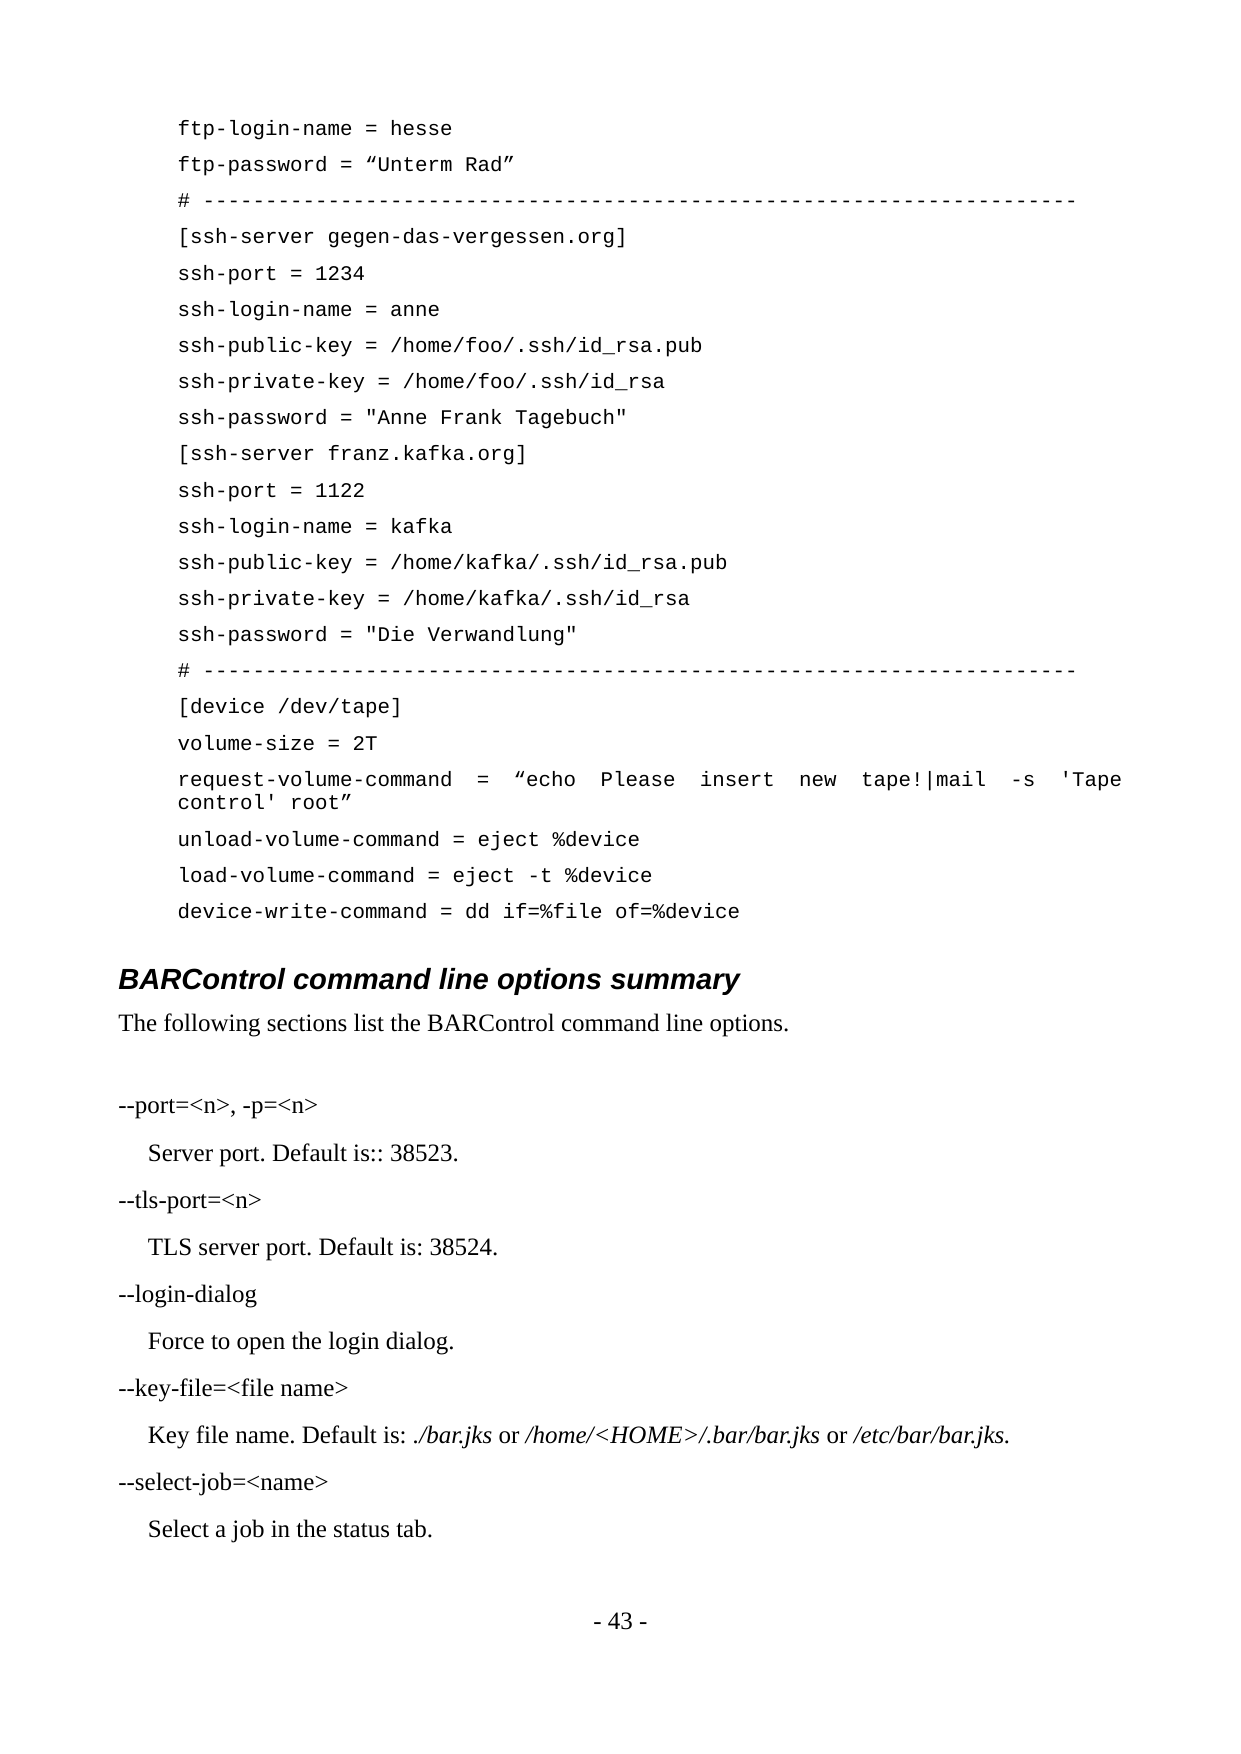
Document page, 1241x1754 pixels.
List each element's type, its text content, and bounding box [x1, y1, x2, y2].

title --key-file=<file name> [118, 1373, 1122, 1402]
text ssh-port = 1234 [177, 263, 1122, 286]
text ssh-login-name = anne [177, 299, 1122, 322]
text load-volume-command = eject -t %device [177, 865, 1122, 888]
text request-volume-command = “echo Please insert new tape!|mail -s 'Tape control' root” [177, 769, 1122, 816]
text Server port. Default is:: 38523. [148, 1138, 1122, 1166]
text The following sections list the BARControl command line options. [118, 1008, 1122, 1037]
text ssh-port = 1122 [177, 479, 1122, 503]
text ssh-private-key = /home/kafka/.ssh/id_rsa [177, 588, 1122, 612]
text ssh-public-key = /home/kafka/.ssh/id_rsa.pub [177, 552, 1122, 576]
title --login-dialog [118, 1279, 1122, 1308]
text ssh-login-name = kafka [177, 516, 1122, 539]
text device-write-command = dd if=%file of=%device [177, 901, 1122, 924]
text [device /dev/tape] [177, 696, 1122, 720]
title --tls-port=<n> [118, 1185, 1122, 1213]
text ftp-login-name = hesse [177, 118, 1122, 142]
text unload-volume-command = eject %device [177, 828, 1122, 852]
text ssh-private-key = /home/foo/.ssh/id_rsa [177, 371, 1122, 395]
text Select a job in the status tab. [148, 1514, 1122, 1543]
text # ---------------------------------------------------------------------- [177, 660, 1122, 684]
text [ssh-server gegen-das-vergessen.org] [177, 227, 1122, 250]
subtitle BARControl command line options summary [118, 962, 1122, 996]
text ftp-password = “Unterm Rad” [177, 154, 1122, 178]
title --select-job=<name> [118, 1467, 1122, 1496]
text Key file name. Default is: ./bar.jks or /home/<HOME>/.bar/bar.jks or /etc/bar/bar.jks. [148, 1420, 1122, 1449]
text [ssh-server franz.kafka.org] [177, 443, 1122, 467]
text ssh-password = "Anne Frank Tagebuch" [177, 407, 1122, 431]
text TLS server port. Default is: 38524. [148, 1232, 1122, 1261]
text Force to open the login dialog. [148, 1326, 1122, 1355]
title --port=<n>, -p=<n> [118, 1091, 1122, 1119]
text ssh-public-key = /home/foo/.ssh/id_rsa.pub [177, 335, 1122, 359]
text # ---------------------------------------------------------------------- [177, 190, 1122, 214]
text ssh-password = "Die Verwandlung" [177, 624, 1122, 648]
text volume-size = 2T [177, 733, 1122, 756]
